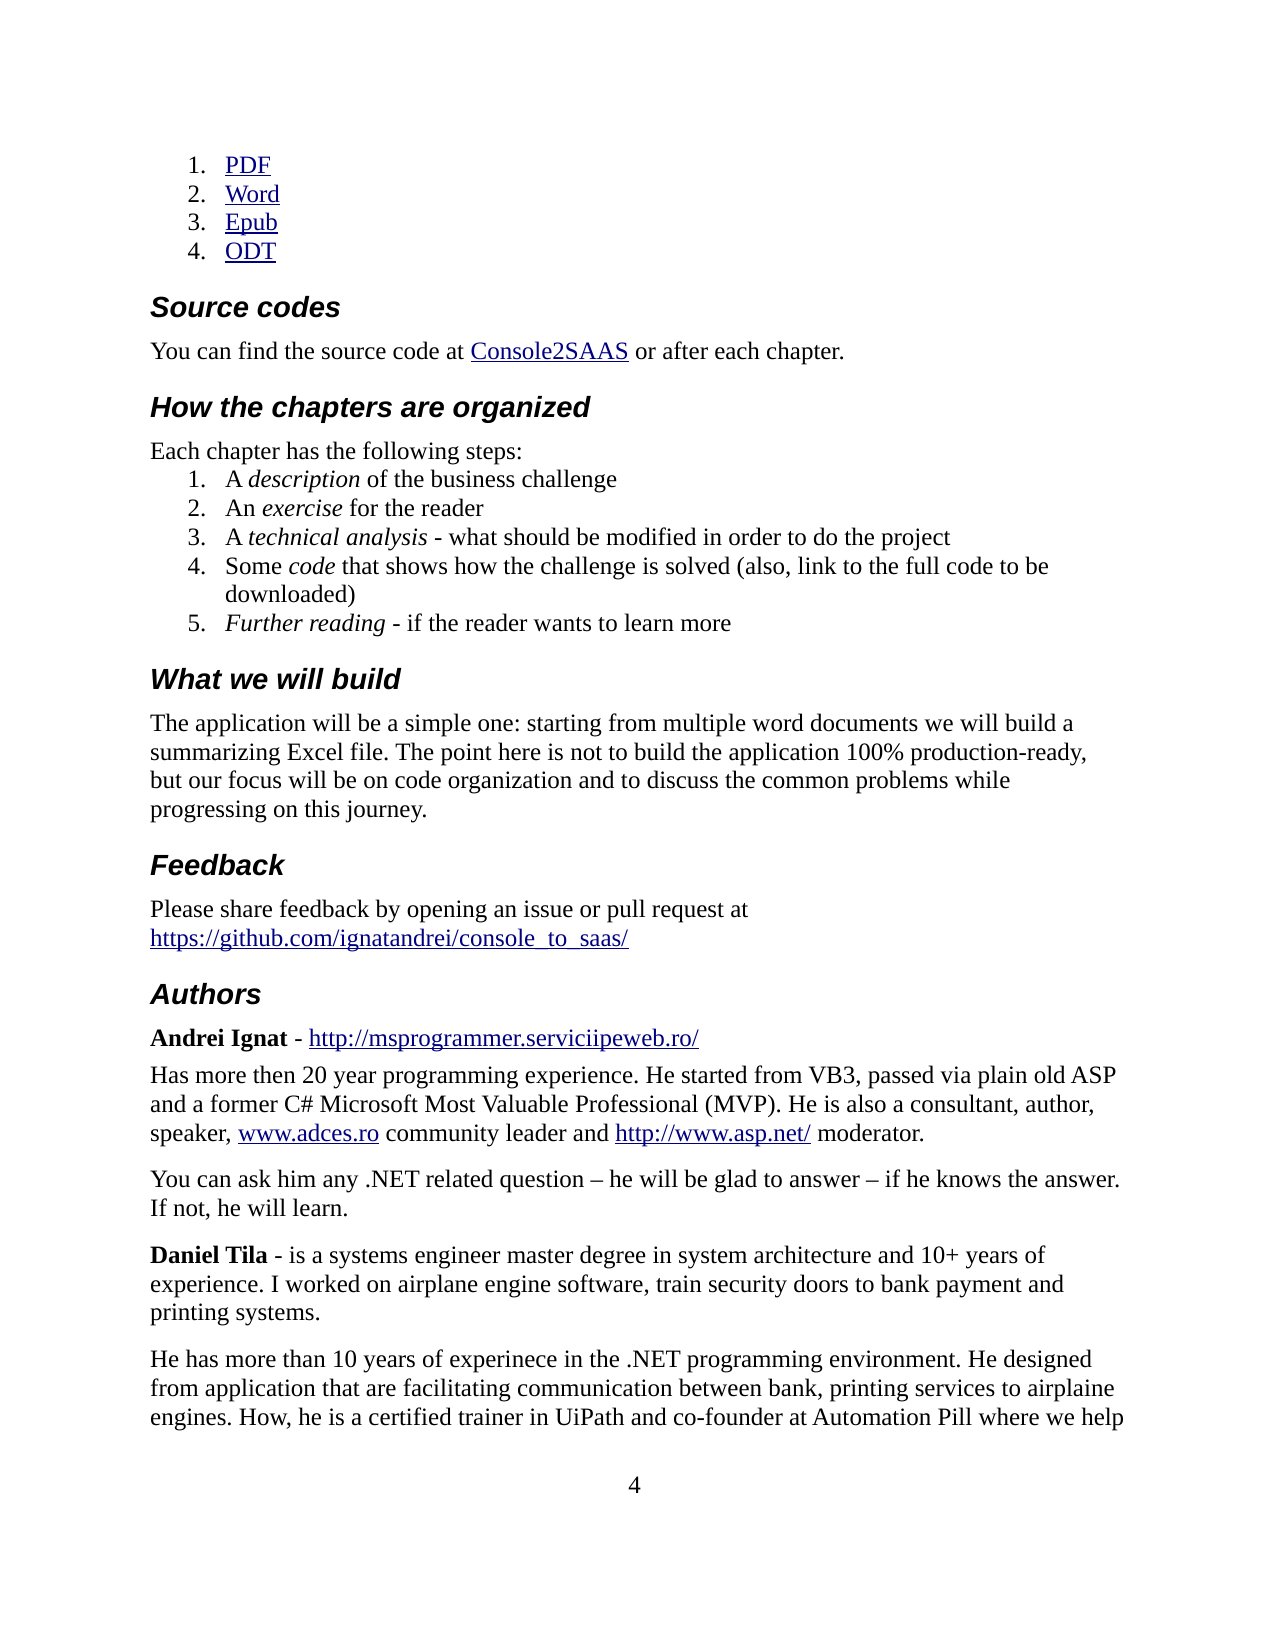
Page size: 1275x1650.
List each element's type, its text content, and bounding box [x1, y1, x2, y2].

subtitle What we will build [150, 662, 1125, 696]
list PDF [187, 150, 1125, 179]
text The application will be a simple one: starting from multiple word documents we will build a summarizing Excel file. The point here is not to build the application 100% production-ready, but our focus will be on code organization and to discuss the common problems while progressing on this journey. [150, 708, 1125, 823]
subtitle Source codes [150, 290, 1125, 323]
list A description of the business challenge [187, 464, 1125, 493]
text Please share feedback by opening an issue or pull request at https://github.com/ignatandrei/console_to_saas/ [150, 894, 1125, 952]
text Andrei Ignat - http://msprogrammer.serviciipeweb.ro/ [150, 1023, 1125, 1051]
list Epub [187, 207, 1125, 236]
text He has more than 10 years of experinece in the .NET programming environment. He designed from application that are facilitating communication between bank, printing services to airplaine engines. How, he is a certified trainer in UiPath and co-founder at Automation Pill where we help [150, 1344, 1125, 1430]
list Word [187, 179, 1125, 207]
list ODT [187, 236, 1125, 265]
subtitle How the chapters are organized [150, 390, 1125, 423]
subtitle Authors [150, 977, 1125, 1010]
text Each chapter has the following steps: [150, 436, 1125, 464]
text Has more then 20 year programming experience. He started from VB3, passed via plain old ASP and a former C# Microsoft Most Valuable Professional (MVP). He is also a consultant, author, speaker, www.adces.ro community leader and http://www.asp.net/ moderator. [150, 1060, 1125, 1147]
list Some code that shows how the challenge is solved (also, link to the full code to be downloaded) [187, 551, 1125, 608]
list An exercise for the reader [187, 493, 1125, 522]
text Daniel Tila - is a systems engineer master degree in system architecture and 10+ years of experience. I worked on airplane engine software, train security doors to bank payment and printing systems. [150, 1240, 1125, 1326]
list A technical analysis - what should be modified in order to do the project [187, 522, 1125, 551]
list Further reading - if the reader wants to learn more [187, 608, 1125, 637]
text You can ask him any .NET related question – he will be glad to answer – if he knows the answer. If not, he will learn. [150, 1164, 1125, 1222]
subtitle Feedback [150, 848, 1125, 882]
text You can find the source code at Console2SAAS or after each chapter. [150, 336, 1125, 365]
